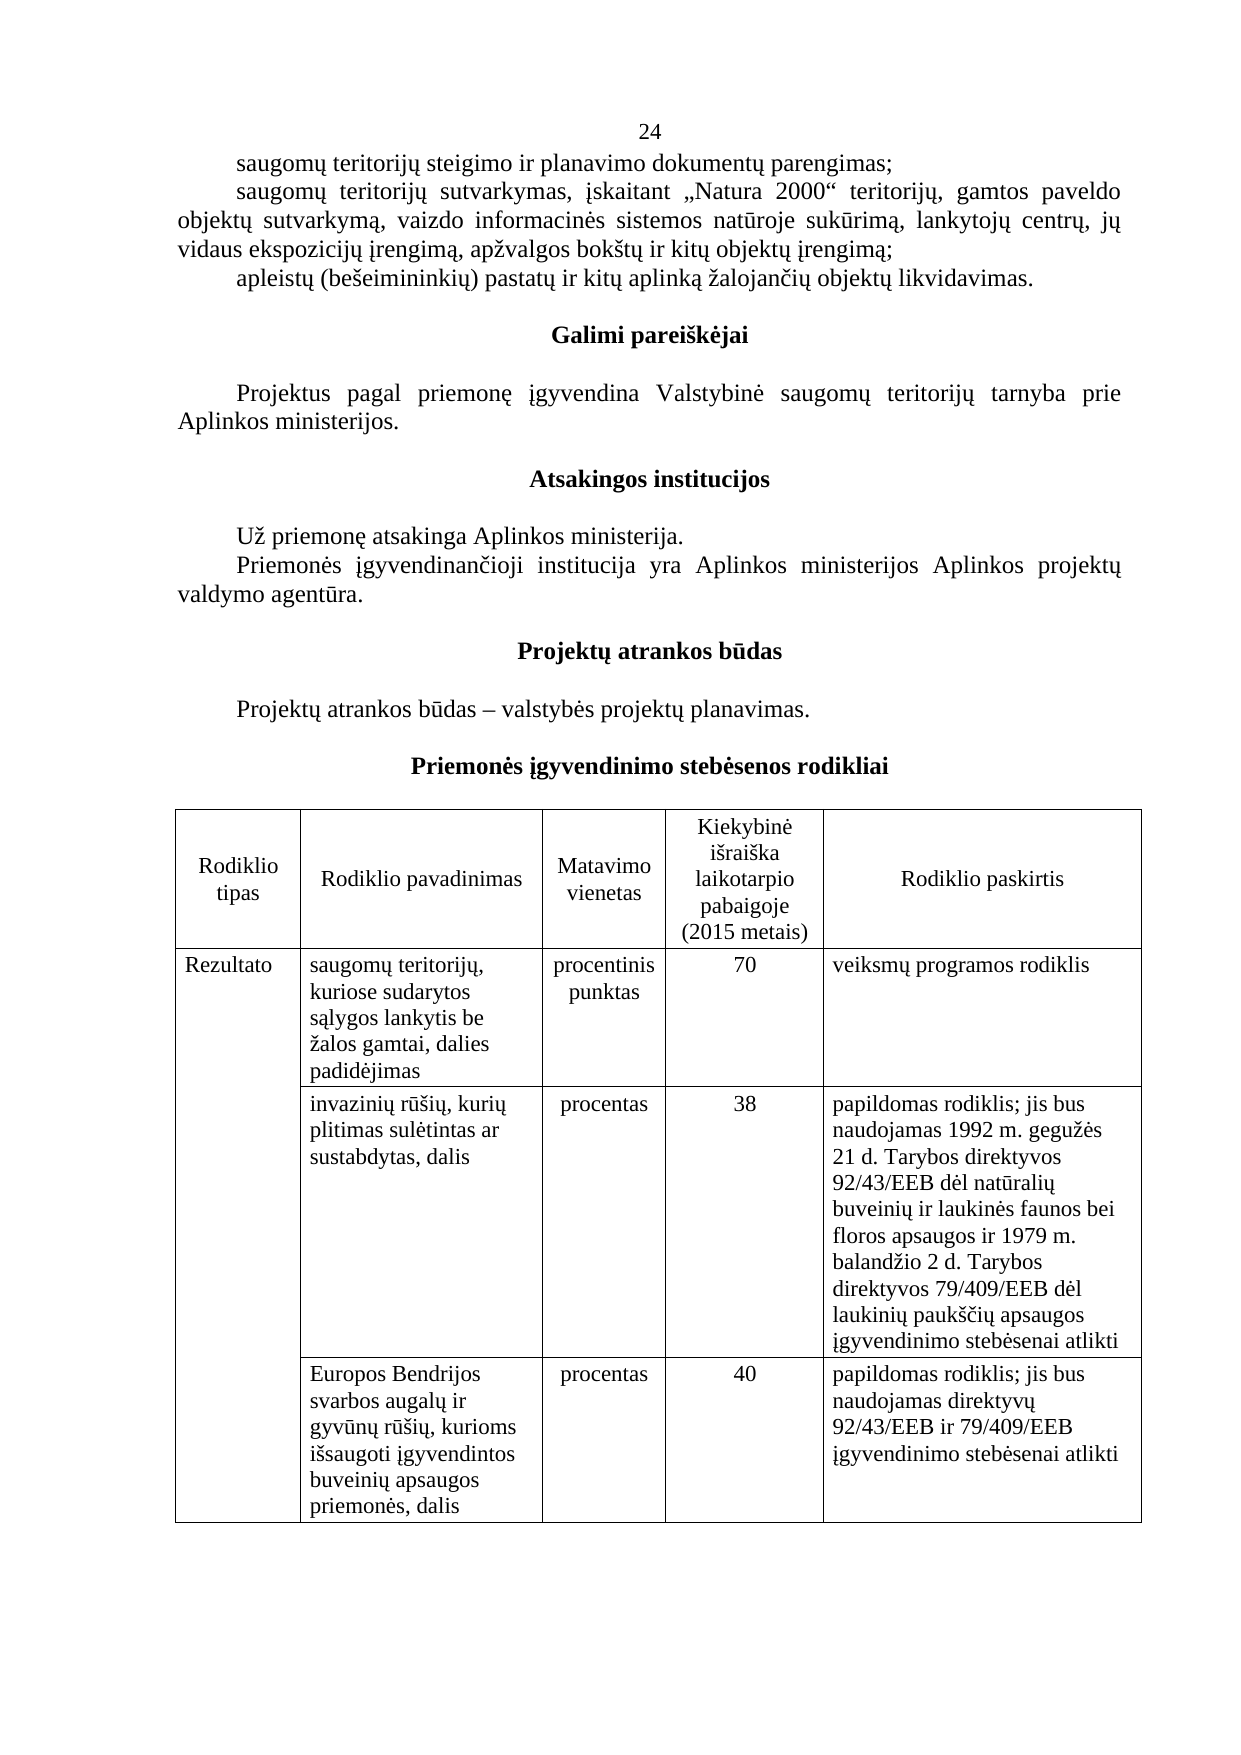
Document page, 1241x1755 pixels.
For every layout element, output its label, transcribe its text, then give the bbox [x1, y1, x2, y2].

table_cell procentas [543, 1358, 665, 1522]
table_header Rodiklio pavadinimas [301, 810, 542, 947]
table_header Matavimo vienetas [543, 810, 665, 947]
text apleistų (bešeimininkių) pastatų ir kitų aplinką žalojančių objektų likvidavimas. [177, 263, 1122, 291]
table_cell procentas [543, 1087, 665, 1357]
text Priemonės įgyvendinančioji institucija yra Aplinkos ministerijos Aplinkos projektų valdymo agentūra. [177, 550, 1122, 608]
table_cell papildomas rodiklis; jis bus naudojamas 1992 m. gegužės 21 d. Tarybos direktyvos 92/43/EEB dėl natūralių buveinių ir laukinės faunos bei floros apsaugos ir 1979 m. balandžio 2 d. Tarybos direktyvos 79/409/EEB dėl laukinių paukščių apsaugos įgyvendinimo stebėsenai atlikti [824, 1087, 1141, 1357]
table_header Rodiklio paskirtis [824, 810, 1141, 947]
table_cell Rezultato [176, 949, 300, 1522]
table_header Kiekybinė išraiška laikotarpio pabaigoje (2015 metais) [666, 810, 823, 947]
table_cell invazinių rūšių, kurių plitimas sulėtintas ar sustabdytas, dalis [301, 1087, 542, 1357]
text Projektų atrankos būdas – valstybės projektų planavimas. [177, 694, 1122, 723]
table_cell 40 [666, 1358, 823, 1522]
table_cell 38 [666, 1087, 823, 1357]
table_cell 70 [666, 949, 823, 1086]
text Už priemonę atsakinga Aplinkos ministerija. [177, 521, 1122, 550]
table_cell saugomų teritorijų, kuriose sudarytos sąlygos lankytis be žalos gamtai, dalies padidėjimas [301, 949, 542, 1086]
text Priemonės įgyvendinimo stebėsenos rodikliai [177, 751, 1122, 780]
table_header Rodiklio tipas [176, 810, 300, 947]
text Atsakingos institucijos [177, 464, 1122, 493]
table_cell papildomas rodiklis; jis bus naudojamas direktyvų 92/43/EEB ir 79/409/EEB įgyvendinimo stebėsenai atlikti [824, 1358, 1141, 1522]
table_cell veiksmų programos rodiklis [824, 949, 1141, 1086]
table_cell Europos Bendrijos svarbos augalų ir gyvūnų rūšių, kurioms išsaugoti įgyvendintos buveinių apsaugos priemonės, dalis [301, 1358, 542, 1522]
text Projektų atrankos būdas [177, 636, 1122, 665]
text Galimi pareiškėjai [177, 320, 1122, 349]
text saugomų teritorijų sutvarkymas, įskaitant „Natura 2000“ teritorijų, gamtos paveldo objektų sutvarkymą, vaizdo informacinės sistemos natūroje sukūrimą, lankytojų centrų, jų vidaus ekspozicijų įrengimą, apžvalgos bokštų ir kitų objektų įrengimą; [177, 176, 1122, 263]
text Projektus pagal priemonę įgyvendina Valstybinė saugomų teritorijų tarnyba prie Aplinkos ministerijos. [177, 378, 1122, 435]
text saugomų teritorijų steigimo ir planavimo dokumentų parengimas; [177, 148, 1122, 176]
table_cell procentinis punktas [543, 949, 665, 1086]
